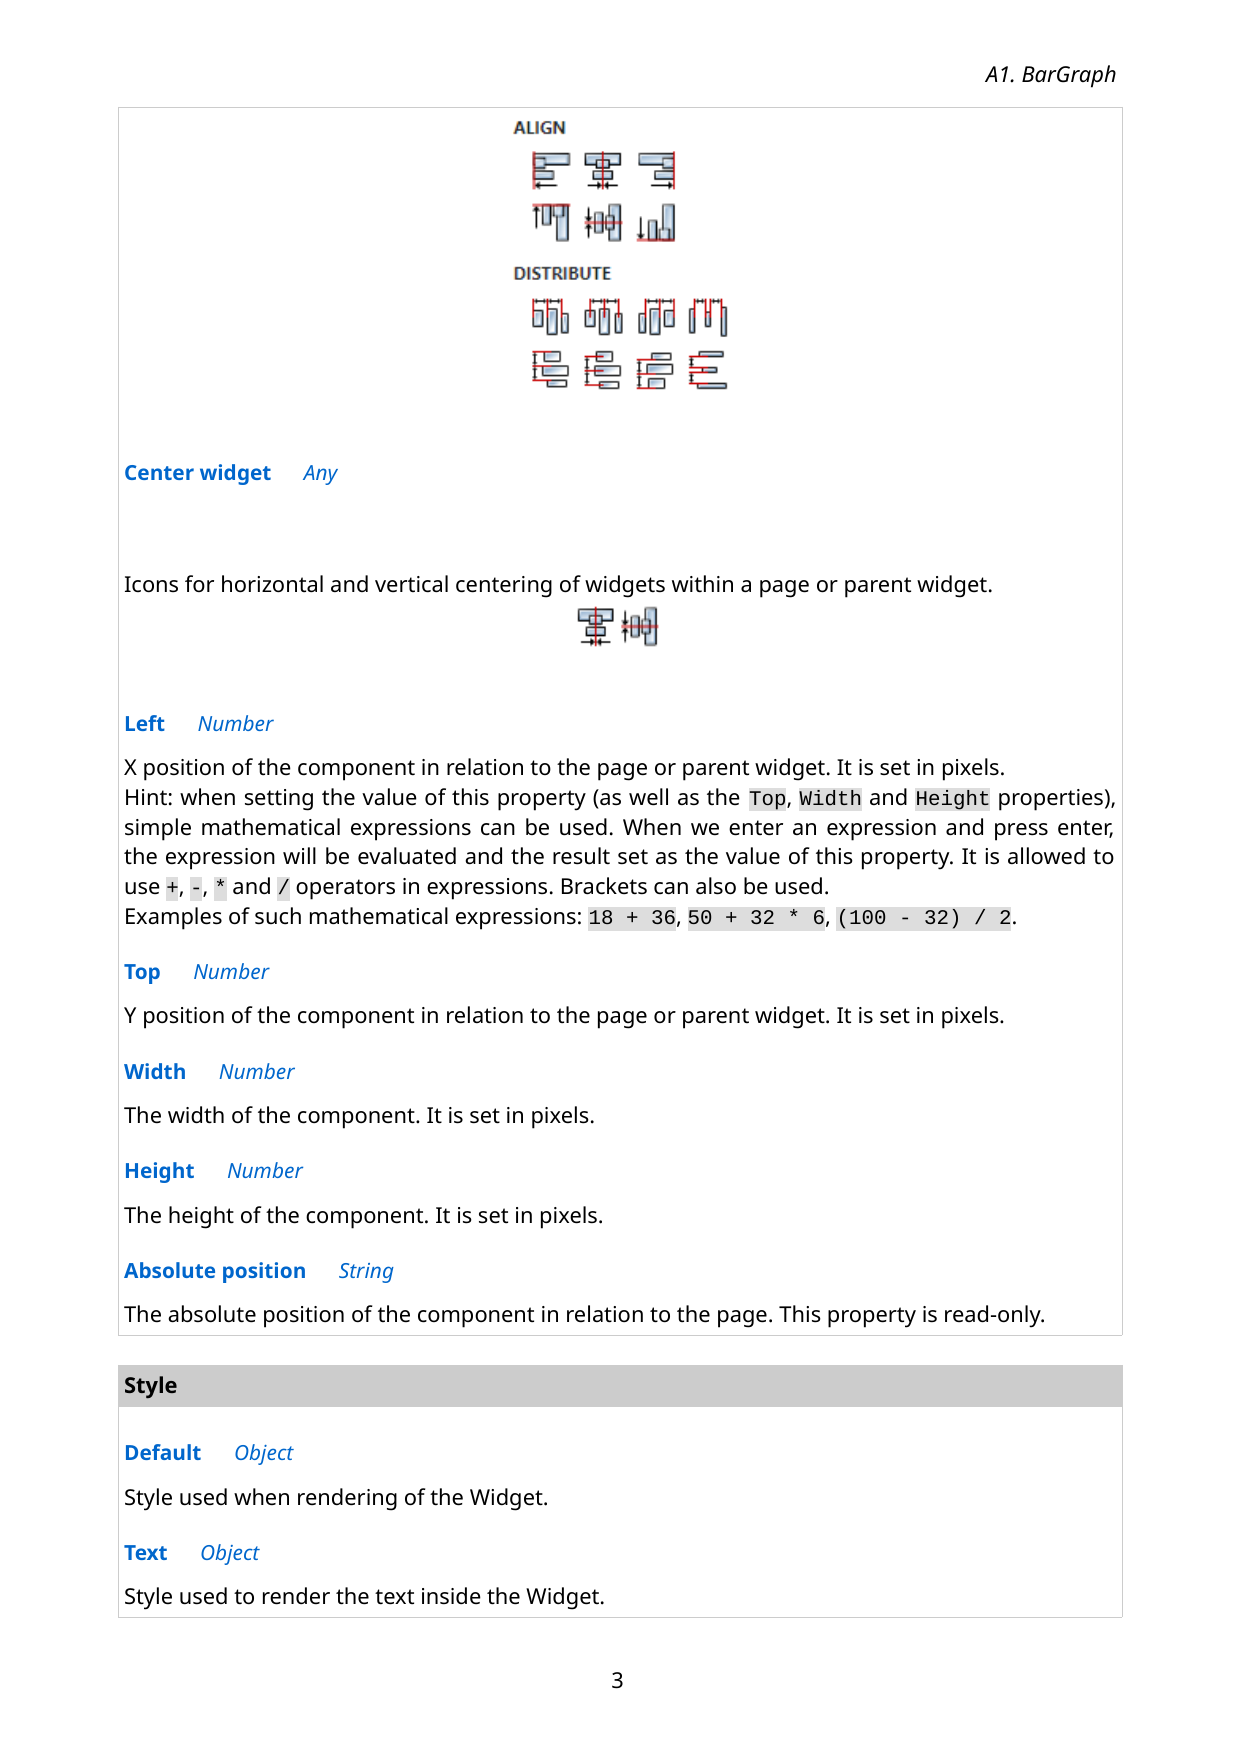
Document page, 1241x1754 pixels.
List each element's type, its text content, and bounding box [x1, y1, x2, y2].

picture [490, 112, 750, 402]
picture [572, 599, 668, 653]
table_header Style [119, 1366, 1122, 1406]
table_cell Center widget Any Icons for horizontal and vertical centering of widgets within a page or parent widget. [119, 113, 1122, 652]
table_cell Left Number X position of the component in relation to the page or parent widget. It is set in pixels. Hint: when setting the value of this property (as well as the Top, Width and Height properties), simple mathematical expressions can be used. When we enter an expression and press enter, the expression will be evaluated and the result set as the value of this property. It is allowed to use +, -, * and / operators in expressions. Brackets can also be used. Examples of such mathematical expressions: 18 + 36, 50 + 32 * 6, (100 - 32) / 2. Top Number Y position of the component in relation to the page or parent widget. It is set in pixels. Width Number The width of the component. It is set in pixels. Height Number The height of the component. It is set in pixels. Absolute position String The absolute position of the component in relation to the page. This property is read-only. [119, 653, 1122, 1335]
table_cell Default Object Style used when rendering of the Widget. Text Object Style used to render the text inside the Widget. [119, 1407, 1122, 1617]
